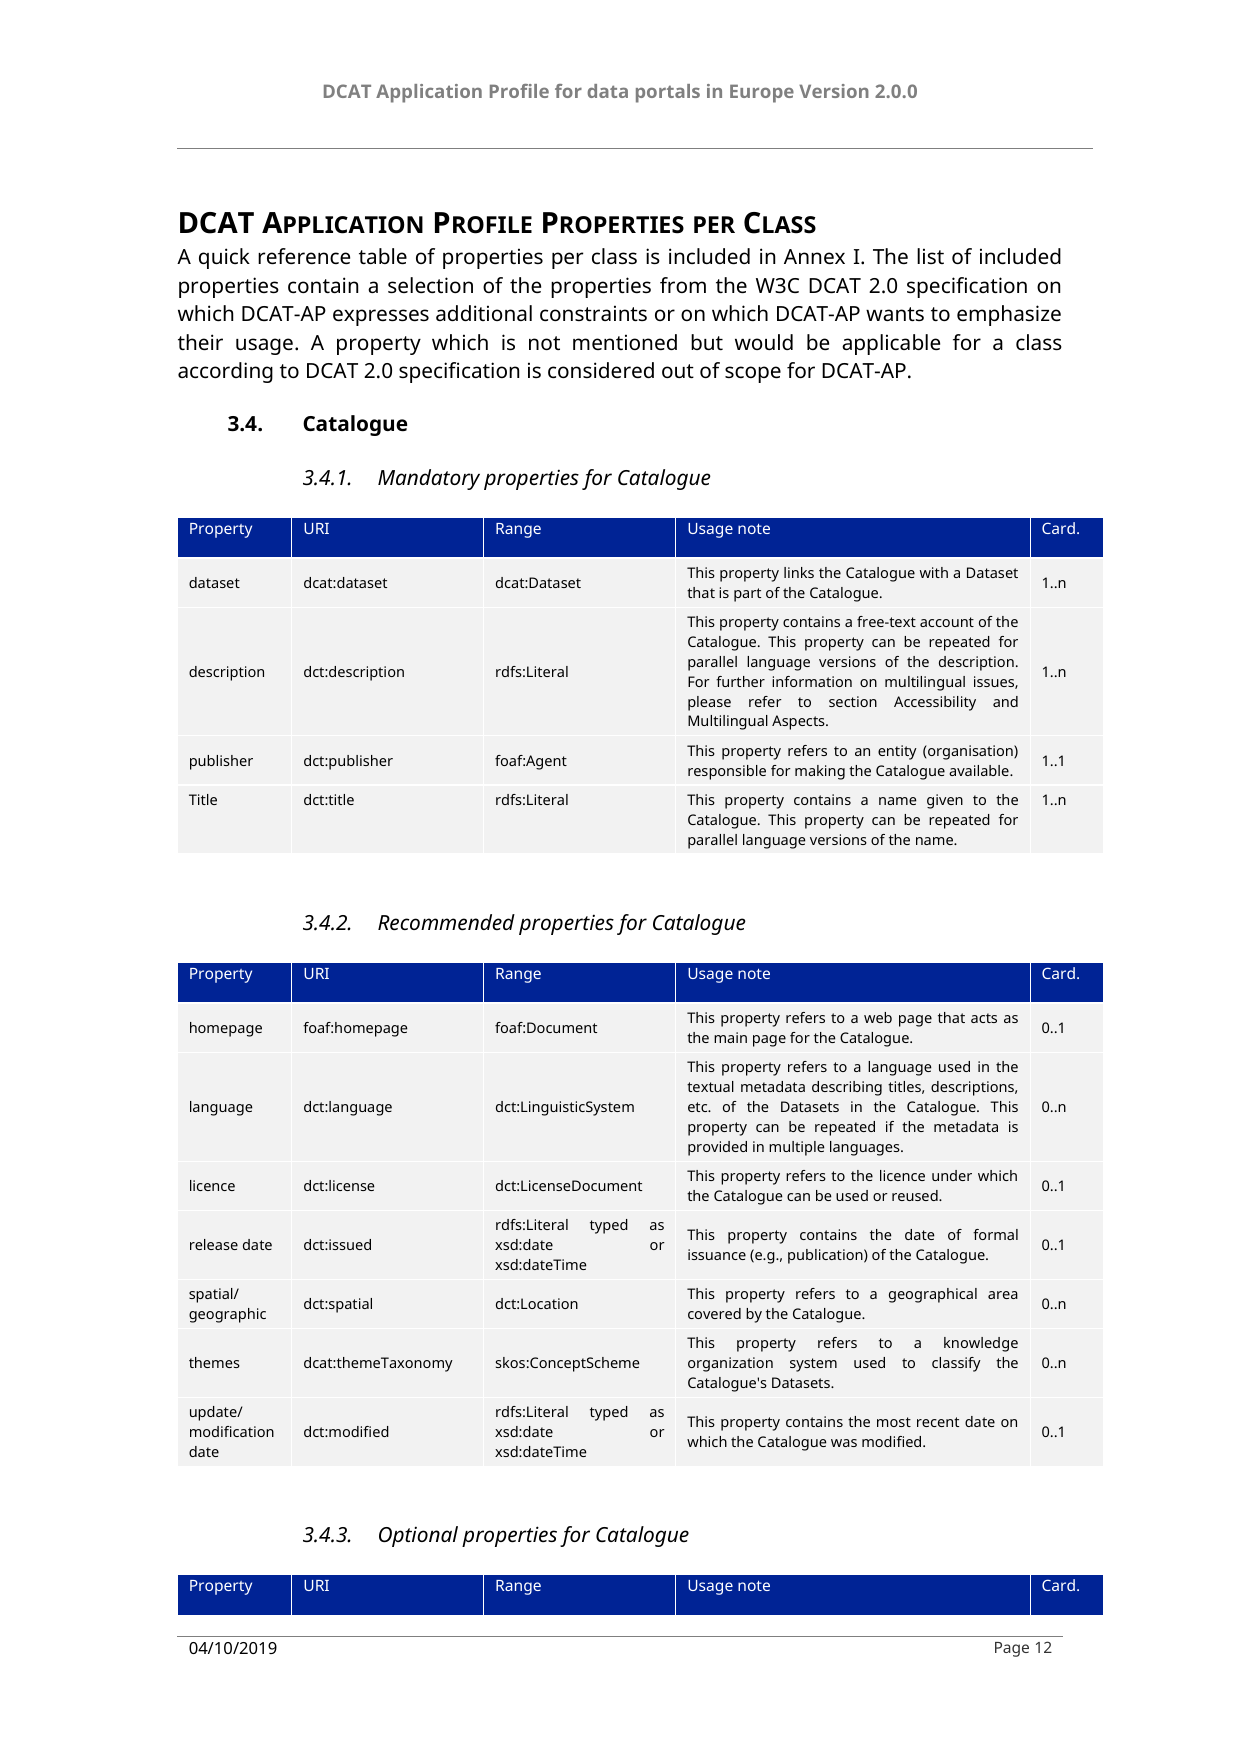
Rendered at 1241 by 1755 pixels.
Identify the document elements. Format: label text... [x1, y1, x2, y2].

table_header URI [292, 1575, 483, 1615]
table_cell description [178, 608, 291, 735]
table_cell rdfs:Literal typed as xsd:date or xsd:dateTime [484, 1211, 675, 1279]
table_cell rdfs:Literal typed as xsd:date or xsd:dateTime [484, 1398, 675, 1466]
table_header Range [484, 963, 675, 1002]
table_header Usage note [676, 1575, 1030, 1615]
table_cell foaf:Document [484, 1004, 675, 1052]
table_cell This property contains the date of formal issuance (e.g., publication) of the Catalogue. [676, 1211, 1030, 1279]
table_header Property [178, 518, 291, 557]
table_cell foaf:homepage [292, 1004, 483, 1052]
table_cell This property refers to a knowledge organization system used to classify the Catalogue's Datasets. [676, 1329, 1030, 1397]
table_cell dct:Location [484, 1280, 675, 1328]
table_cell spatial/ geographic [178, 1280, 291, 1328]
table_cell dct:license [292, 1162, 483, 1210]
table_cell This property refers to a language used in the textual metadata describing titles, descriptions, etc. of the Datasets in the Catalogue. This property can be repeated if the metadata is provided in multiple languages. [676, 1053, 1030, 1161]
table_cell homepage [178, 1004, 291, 1052]
table_cell dct:language [292, 1053, 483, 1161]
table_cell 1..1 [1031, 736, 1103, 784]
table_header Range [484, 1575, 675, 1615]
table_cell 1..n [1031, 786, 1103, 853]
table_cell 0..n [1031, 1329, 1103, 1397]
table_cell This property links the Catalogue with a Dataset that is part of the Catalogue. [676, 559, 1030, 607]
table_cell This property refers to a web page that acts as the main page for the Catalogue. [676, 1004, 1030, 1052]
text A quick reference table of properties per class is included in Annex I. The list of included properties contain a selection of the properties from the W3C DCAT 2.0 specification on which DCAT-AP expresses additional constraints or on which DCAT-AP wants to emphasize their usage. A property which is not mentioned but would be applicable for a class according to DCAT 2.0 specification is considered out of scope for DCAT-AP. [177, 242, 1063, 384]
table_cell 1..n [1031, 559, 1103, 607]
table_cell This property refers to an entity (organisation) responsible for making the Catalogue available. [676, 736, 1030, 784]
subtitle Recommended properties for Catalogue [302, 908, 1063, 936]
table_cell dcat:dataset [292, 559, 483, 607]
table_cell dcat:Dataset [484, 559, 675, 607]
table_cell release date [178, 1211, 291, 1279]
table_cell dcat:themeTaxonomy [292, 1329, 483, 1397]
table_cell dct:LicenseDocument [484, 1162, 675, 1210]
table_cell 0..n [1031, 1280, 1103, 1328]
table_cell foaf:Agent [484, 736, 675, 784]
table_cell dct:modified [292, 1398, 483, 1466]
subtitle Mandatory properties for Catalogue [302, 463, 1063, 491]
subtitle Optional properties for Catalogue [302, 1521, 1063, 1549]
table_cell language [178, 1053, 291, 1161]
table_header Usage note [676, 518, 1030, 557]
table_cell This property contains the most recent date on which the Catalogue was modified. [676, 1398, 1030, 1466]
table_cell This property contains a free-text account of the Catalogue. This property can be repeated for parallel language versions of the description. For further information on multilingual issues, please refer to section 8. [676, 608, 1030, 735]
table_cell 0..1 [1031, 1211, 1103, 1279]
table_cell skos:ConceptScheme [484, 1329, 675, 1397]
table_header URI [292, 518, 483, 557]
table_header Card. [1031, 518, 1103, 557]
table_cell themes [178, 1329, 291, 1397]
table_cell publisher [178, 736, 291, 784]
table_cell dct:title [292, 786, 483, 853]
table_cell rdfs:Literal [484, 786, 675, 853]
table_header Range [484, 518, 675, 557]
table_cell This property refers to the licence under which the Catalogue can be used or reused. [676, 1162, 1030, 1210]
table_cell 0..1 [1031, 1004, 1103, 1052]
table_cell dct:issued [292, 1211, 483, 1279]
table_cell dct:description [292, 608, 483, 735]
table_cell 0..n [1031, 1053, 1103, 1161]
table_cell licence [178, 1162, 291, 1210]
table_cell 1..n [1031, 608, 1103, 735]
table_header Usage note [676, 963, 1030, 1002]
table_cell rdfs:Literal [484, 608, 675, 735]
table_cell Title [178, 786, 291, 853]
table_cell dataset [178, 559, 291, 607]
table_cell dct:publisher [292, 736, 483, 784]
table_cell This property refers to a geographical area covered by the Catalogue. [676, 1280, 1030, 1328]
table_header Card. [1031, 963, 1103, 1002]
table_header Card. [1031, 1575, 1103, 1615]
table_cell 0..1 [1031, 1162, 1103, 1210]
subtitle Catalogue [227, 409, 1063, 438]
table_cell update/ modification date [178, 1398, 291, 1466]
table_cell dct:LinguisticSystem [484, 1053, 675, 1161]
table_cell dct:spatial [292, 1280, 483, 1328]
table_cell 0..1 [1031, 1398, 1103, 1466]
table_header Property [178, 1575, 291, 1615]
subtitle DCAT Application Profile Properties per Class [177, 203, 1063, 242]
table_header Property [178, 963, 291, 1002]
table_header URI [292, 963, 483, 1002]
table_cell This property contains a name given to the Catalogue. This property can be repeated for parallel language versions of the name. [676, 786, 1030, 853]
